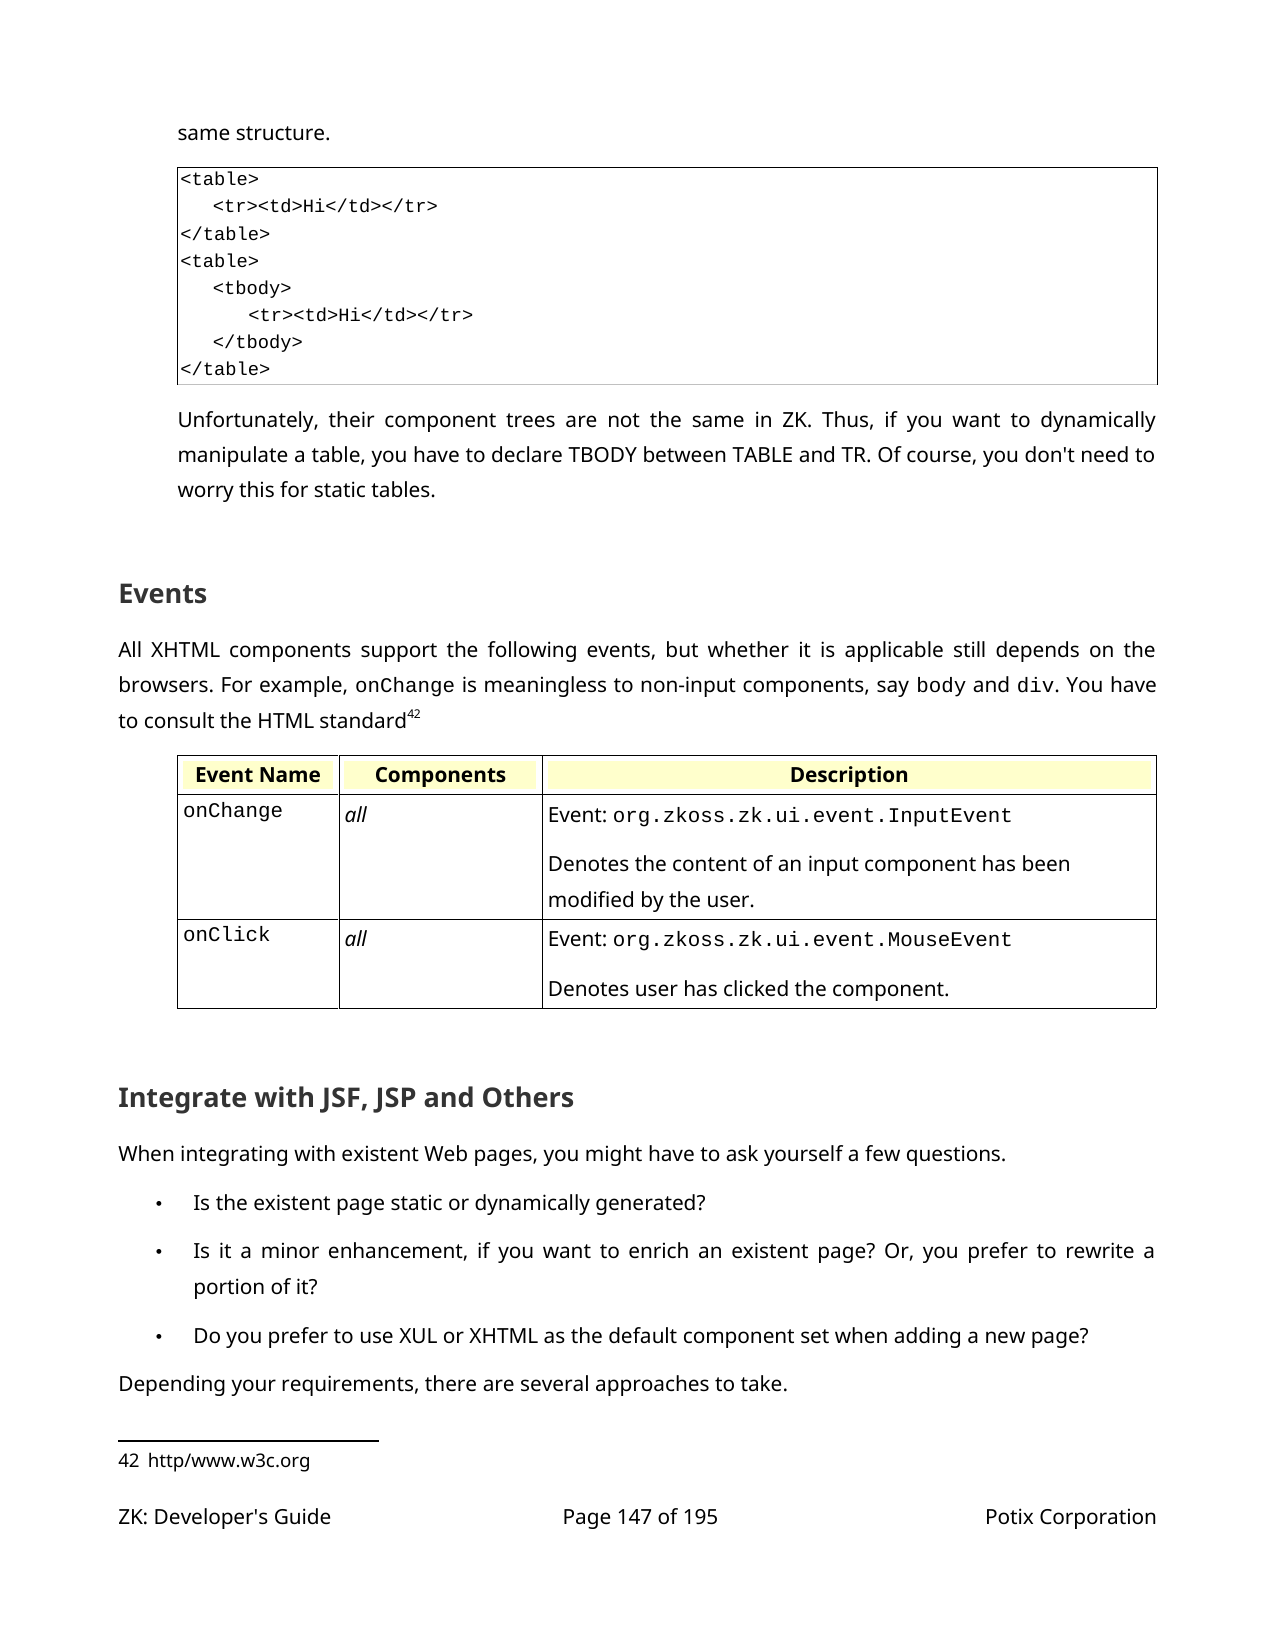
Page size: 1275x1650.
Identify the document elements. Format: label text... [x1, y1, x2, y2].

text http/www.w3c.org [118, 1447, 1157, 1473]
subtitle Integrate with JSF, JSP and Others [118, 1078, 1157, 1115]
table_cell Event: org.zkoss.zk.ui.event.MouseEvent Denotes user has clicked the component. [543, 920, 1156, 1008]
text All XHTML components support the following events, but whether it is applicable still depends on the browsers. For example, onChange is meaningless to non-input components, say body and div. You have to consult the HTML standard [118, 635, 1157, 734]
list Is the existent page static or dynamically generated? [156, 1188, 1157, 1216]
table_cell all [340, 920, 542, 1008]
text <table> [178, 168, 1157, 191]
subtitle Events [118, 575, 1157, 611]
text Depending your requirements, there are several approaches to take. [118, 1369, 1157, 1398]
text Unfortunately, their component trees are not the same in ZK. Thus, if you want to dynamically manipulate a table, you have to declare TBODY between TABLE and TR. Of course, you don't need to worry this for static tables. [177, 405, 1157, 504]
table_cell onClick [178, 920, 338, 1008]
text </table> [178, 357, 1157, 384]
text same structure. [177, 118, 1157, 146]
text <table> [178, 248, 1157, 273]
list Is it a minor enhancement, if you want to enrich an existent page? Or, you prefer to rewrite a portion of it? [156, 1237, 1157, 1300]
table_header Components [340, 756, 542, 794]
text </tbody> [178, 330, 1157, 354]
table_cell onChange [178, 795, 338, 919]
text <tr><td>Hi</td></tr> [178, 303, 1157, 327]
text When integrating with existent Web pages, you might have to ask yourself a few questions. [118, 1139, 1157, 1167]
table_cell Event: org.zkoss.zk.ui.event.InputEvent Denotes the content of an input component has been modified by the user. [543, 795, 1156, 919]
text <tbody> [178, 276, 1157, 300]
table_header Event Name [178, 756, 338, 794]
list Do you prefer to use XUL or XHTML as the default component set when adding a new page? [156, 1321, 1157, 1349]
text </table> [178, 221, 1157, 246]
table_header Description [543, 756, 1156, 794]
table_cell all [340, 795, 542, 919]
text <tr><td>Hi</td></tr> [178, 194, 1157, 218]
